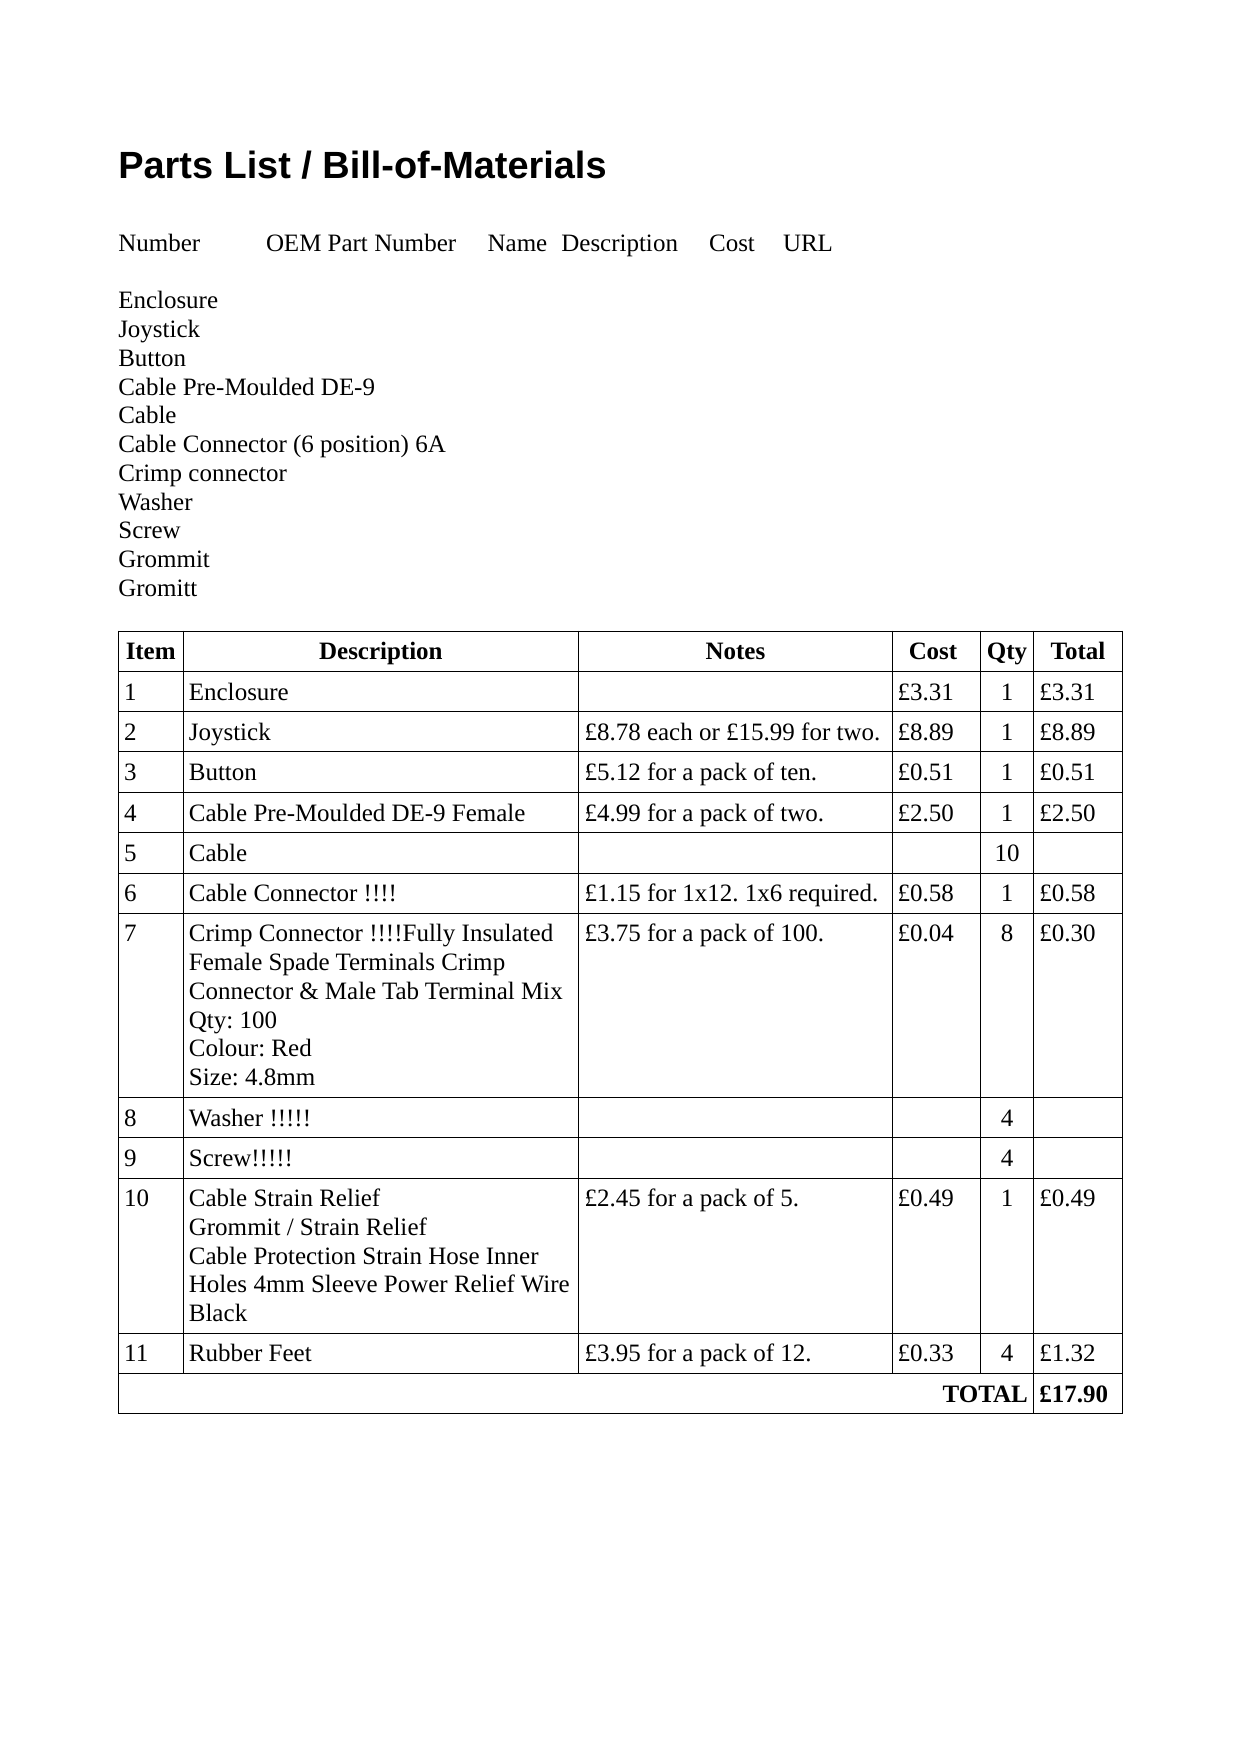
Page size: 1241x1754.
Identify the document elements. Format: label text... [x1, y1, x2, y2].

table_cell £0.51 [1034, 752, 1122, 792]
table_cell £0.49 [893, 1179, 980, 1333]
table_header Total [1034, 632, 1122, 671]
table_cell 4 [981, 1098, 1033, 1137]
table_cell 1 [981, 672, 1033, 711]
table_header Cost [893, 632, 980, 671]
table_cell 10 [119, 1179, 183, 1333]
table_cell £8.78 each or £15.99 for two. [579, 712, 892, 751]
table_cell 9 [119, 1138, 183, 1177]
table_cell £2.50 [893, 793, 980, 832]
table_cell £2.50 [1034, 793, 1122, 832]
table_cell TOTAL [119, 1374, 1033, 1413]
table_cell 1 [981, 874, 1033, 913]
table_cell £0.49 [1034, 1179, 1122, 1333]
table_cell 1 [981, 712, 1033, 751]
table_cell £17.90 [1034, 1374, 1122, 1413]
text Grommit [118, 544, 1122, 573]
table_cell £1.32 [1034, 1334, 1122, 1373]
table_cell Cable Pre-Moulded DE-9 Female [184, 793, 578, 832]
table_cell £0.33 [893, 1334, 980, 1373]
text Cable Connector (6 position) 6A [118, 429, 1122, 458]
table_cell Joystick [184, 712, 578, 751]
table_cell Enclosure [184, 672, 578, 711]
table_cell 2 [119, 712, 183, 751]
table_cell £0.30 [1034, 914, 1122, 1097]
table_cell [579, 672, 892, 711]
table_cell £3.95 for a pack of 12. [579, 1334, 892, 1373]
table_cell Button [184, 752, 578, 792]
table_cell 10 [981, 833, 1033, 872]
table_cell Rubber Feet [184, 1334, 578, 1373]
table_cell Cable Strain Relief Grommit / Strain Relief Cable Protection Strain Hose Inner Holes 4mm Sleeve Power Relief Wire Black [184, 1179, 578, 1333]
table_cell £3.31 [893, 672, 980, 711]
text Cable [118, 401, 1122, 429]
table_cell 1 [981, 752, 1033, 792]
table_header Qty [981, 632, 1033, 671]
table_header Description [184, 632, 578, 671]
table_cell £1.15 for 1x12. 1x6 required. [579, 874, 892, 913]
table_cell 8 [119, 1098, 183, 1137]
table_cell 3 [119, 752, 183, 792]
table_cell £3.31 [1034, 672, 1122, 711]
table_cell 4 [981, 1138, 1033, 1177]
table_cell £0.58 [1034, 874, 1122, 913]
table_header Notes [579, 632, 892, 671]
table_cell [893, 1138, 980, 1177]
text Number OEM Part Number Name Description Cost URL [118, 228, 1122, 257]
table_cell £0.58 [893, 874, 980, 913]
table_cell 11 [119, 1334, 183, 1373]
table_cell Cable [184, 833, 578, 872]
text Joystick [118, 314, 1122, 343]
table_cell Washer !!!!! [184, 1098, 578, 1137]
table_cell £8.89 [1034, 712, 1122, 751]
table_cell 4 [981, 1334, 1033, 1373]
table_cell £2.45 for a pack of 5. [579, 1179, 892, 1333]
table_cell [579, 833, 892, 872]
table_cell £8.89 [893, 712, 980, 751]
text Crimp connector [118, 458, 1122, 487]
table_cell 1 [119, 672, 183, 711]
table_cell [579, 1098, 892, 1137]
table_cell [579, 1138, 892, 1177]
table_cell 5 [119, 833, 183, 872]
table_cell 8 [981, 914, 1033, 1097]
table_cell 6 [119, 874, 183, 913]
table_cell £3.75 for a pack of 100. [579, 914, 892, 1097]
table_cell [893, 1098, 980, 1137]
subtitle Parts List / Bill-of-Materials [118, 143, 1122, 187]
table_cell £0.51 [893, 752, 980, 792]
table_cell Screw!!!!! [184, 1138, 578, 1177]
table_cell £5.12 for a pack of ten. [579, 752, 892, 792]
table_cell 4 [119, 793, 183, 832]
text Enclosure [118, 286, 1122, 314]
table_cell 1 [981, 793, 1033, 832]
table_header Item [119, 632, 183, 671]
text Screw [118, 516, 1122, 544]
text Gromitt [118, 573, 1122, 602]
table_cell [893, 833, 980, 872]
table_cell £0.04 [893, 914, 980, 1097]
table_cell [1034, 1098, 1122, 1137]
table_cell Cable Connector !!!! [184, 874, 578, 913]
table_cell 1 [981, 1179, 1033, 1333]
table_cell [1034, 1138, 1122, 1177]
text Cable Pre-Moulded DE-9 [118, 372, 1122, 401]
table_cell 7 [119, 914, 183, 1097]
text Washer [118, 487, 1122, 516]
table_cell £4.99 for a pack of two. [579, 793, 892, 832]
text Button [118, 343, 1122, 372]
table_cell [1034, 833, 1122, 872]
table_cell Crimp Connector !!!!Fully Insulated Female Spade Terminals Crimp Connector & Male Tab Terminal Mix Qty: 100 Colour: Red Size: 4.8mm [184, 914, 578, 1097]
